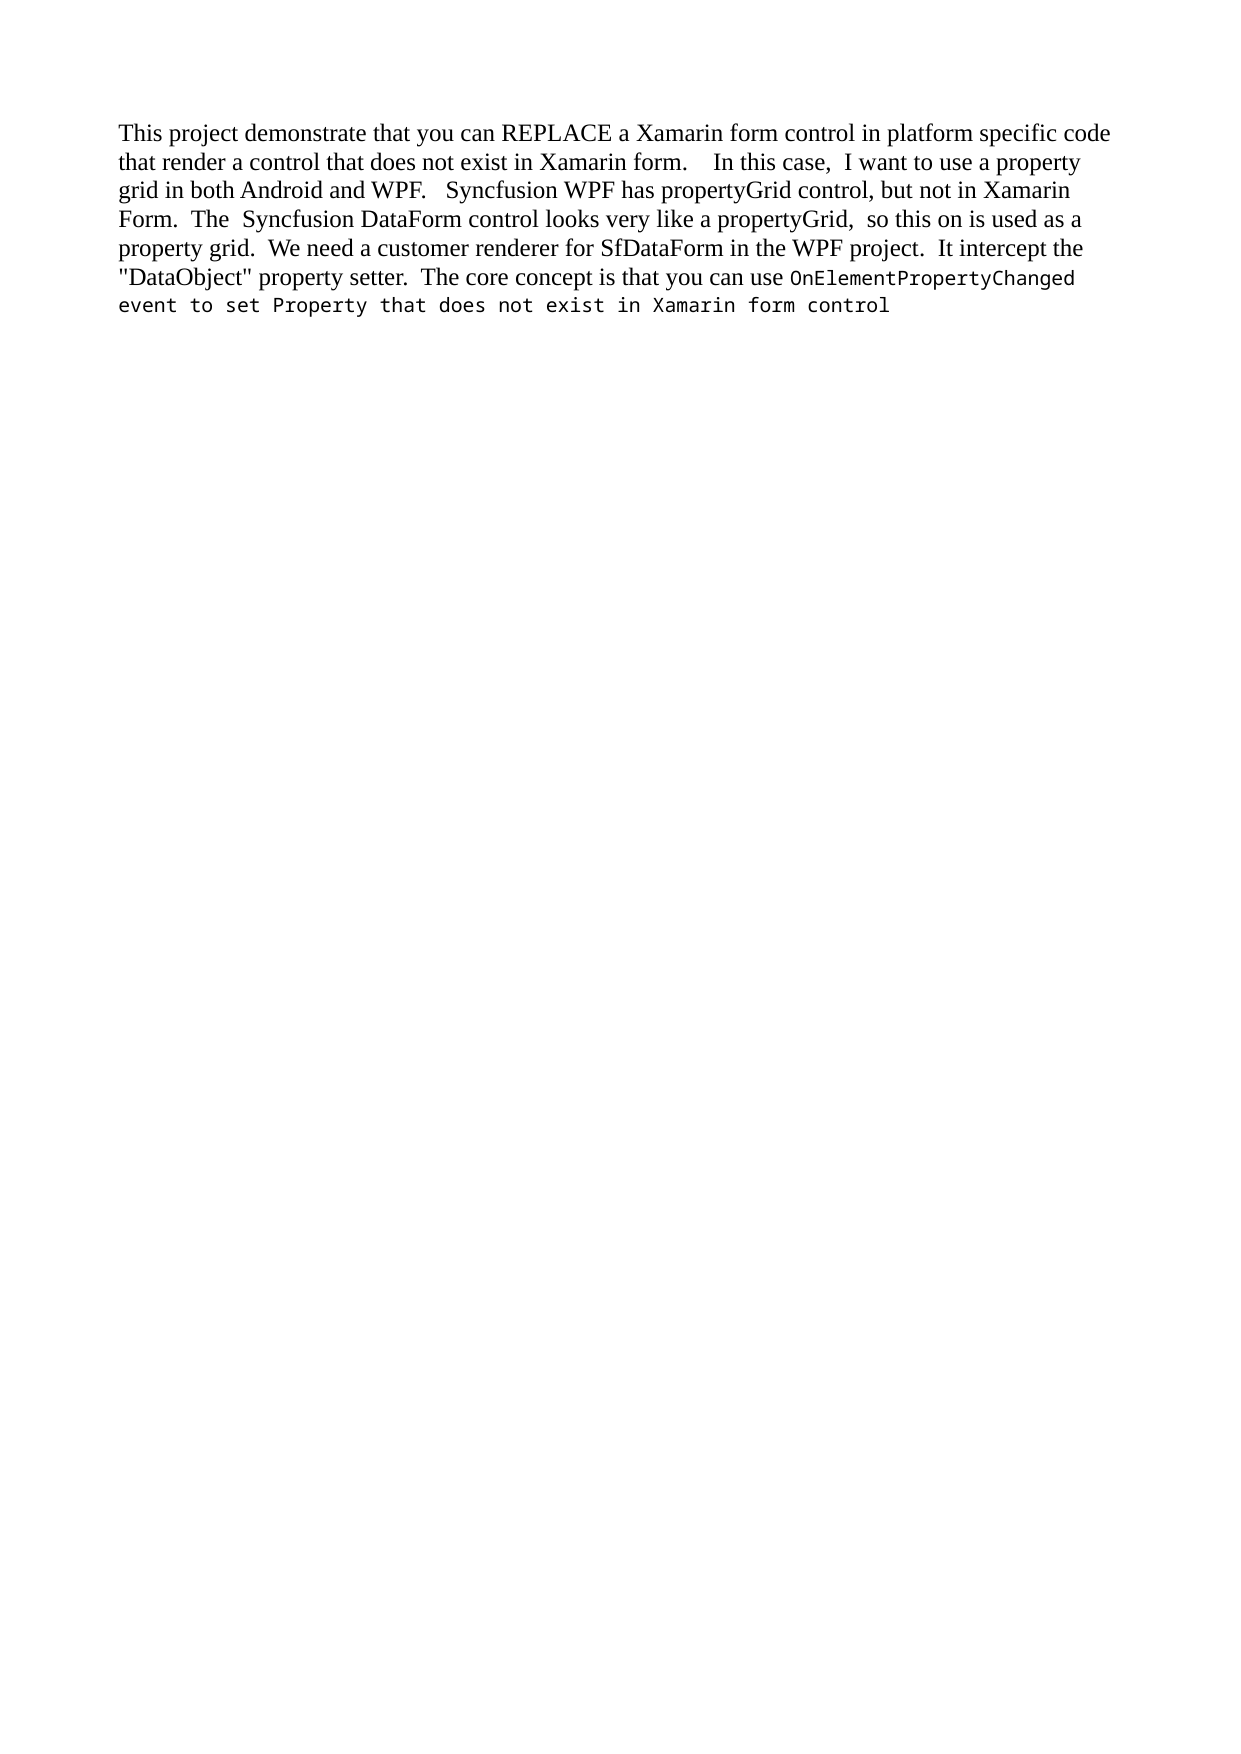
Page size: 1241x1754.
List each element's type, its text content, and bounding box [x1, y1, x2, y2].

text This project demonstrate that you can REPLACE a Xamarin form control in platform specific code that render a control that does not exist in Xamarin form. In this case, I want to use a property grid in both Android and WPF. Syncfusion WPF has propertyGrid control, but not in Xamarin Form. The Syncfusion DataForm control looks very like a propertyGrid, so this on is used as a property grid. We need a customer renderer for SfDataForm in the WPF project. It intercept the "DataObject" property setter. The core concept is that you can use OnElementPropertyChanged event to set Property that does not exist in Xamarin form control [118, 118, 1122, 318]
